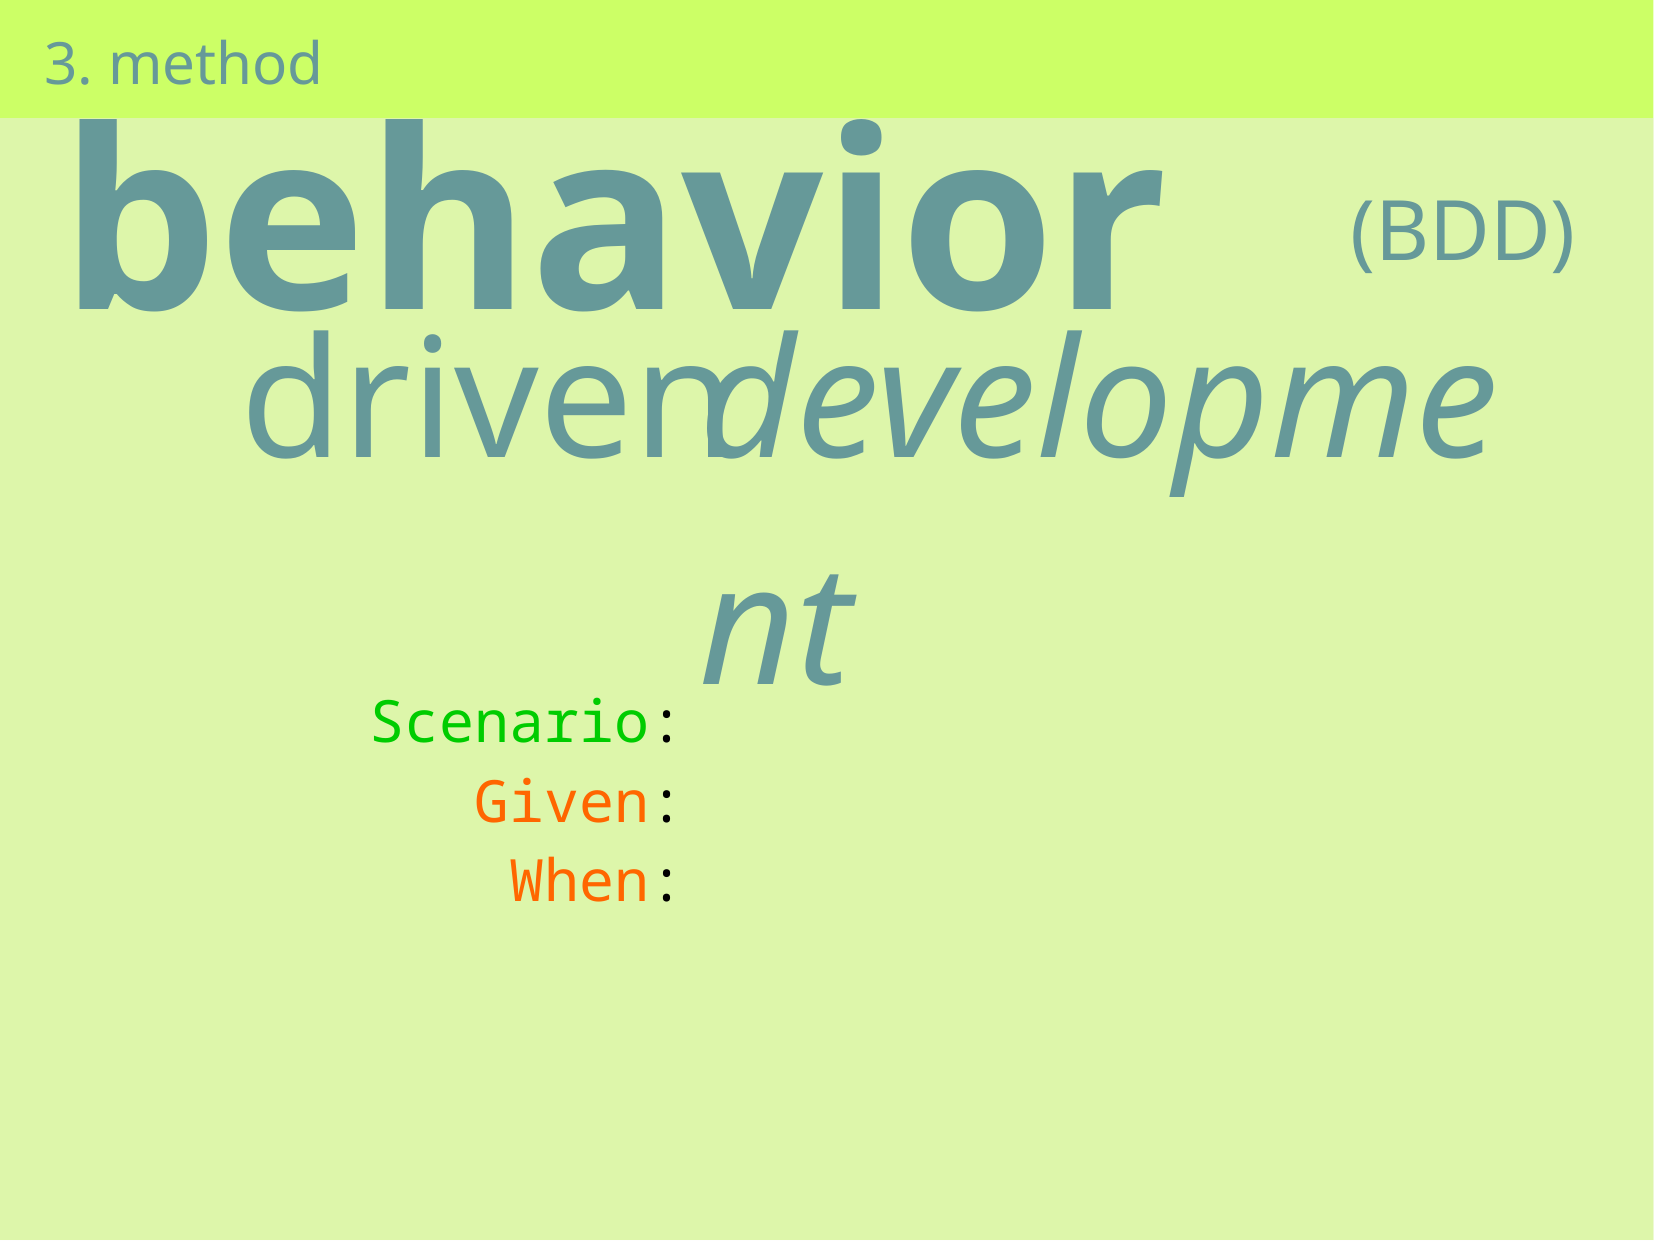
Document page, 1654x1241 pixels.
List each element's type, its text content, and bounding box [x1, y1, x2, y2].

text_box 3. method [29, 14, 309, 119]
text_box development [768, 271, 1607, 541]
text_box Scenario: Given: When: [354, 673, 700, 898]
text_box (BDD) [1335, 164, 1619, 307]
text_box driven [225, 271, 768, 541]
text_box behavior [45, 35, 1019, 431]
text_box [0, 118, 1654, 1241]
